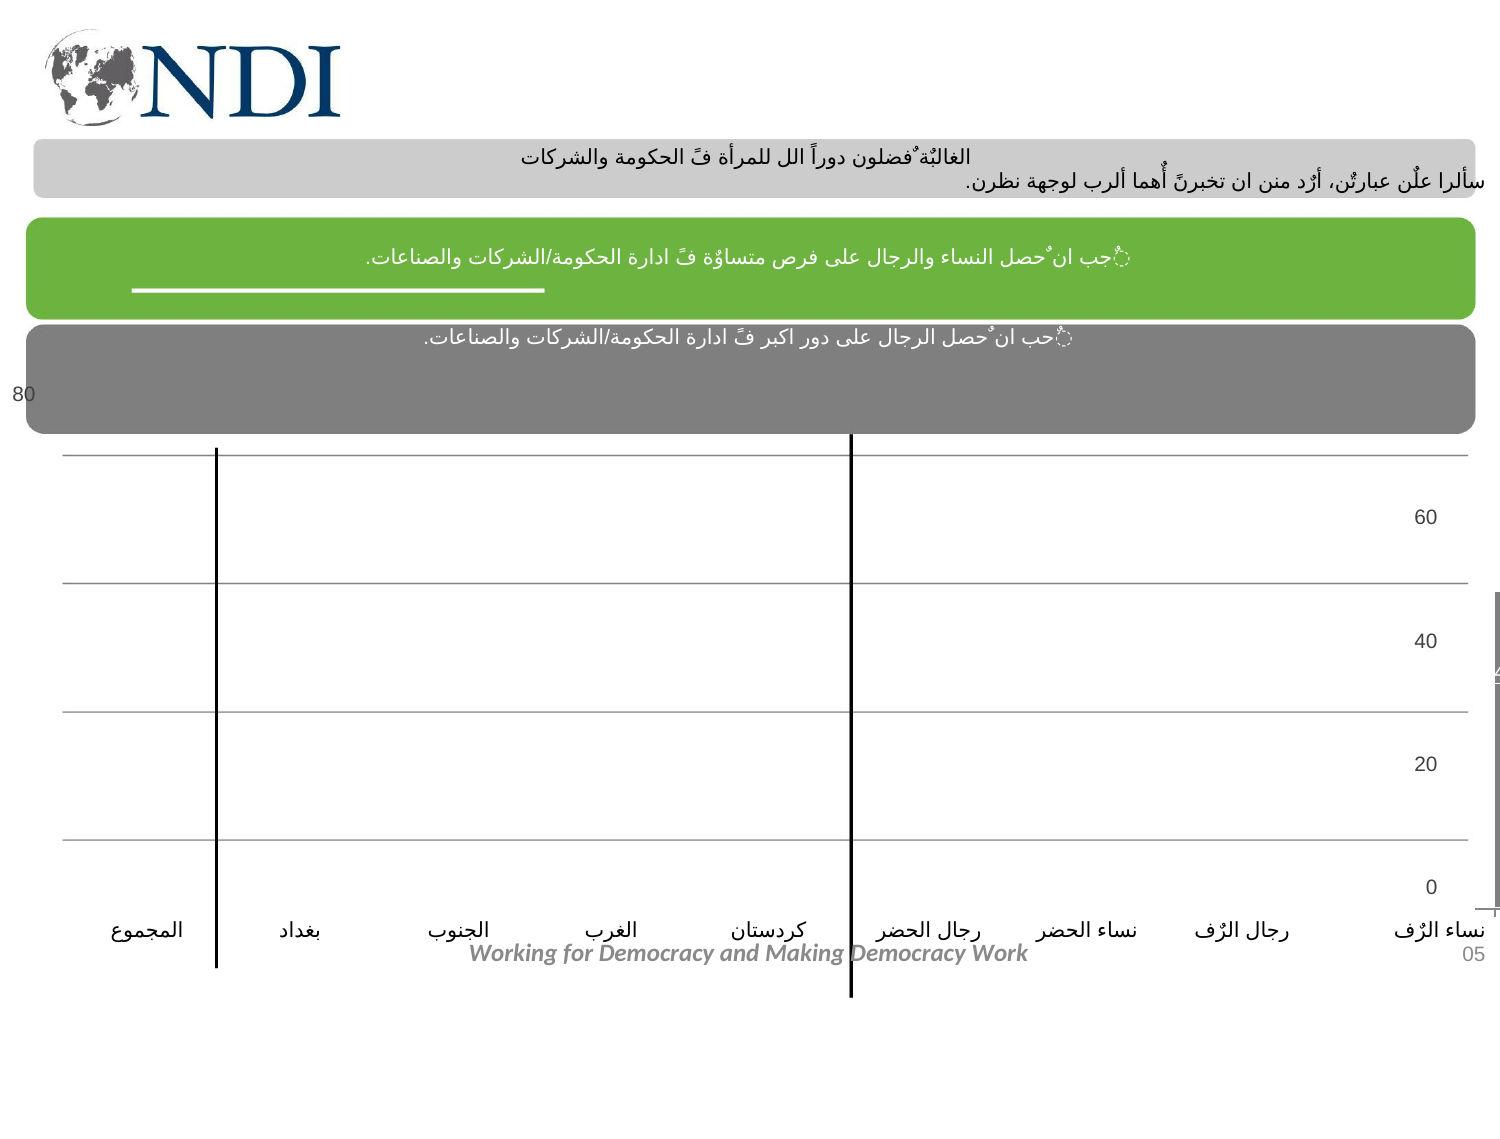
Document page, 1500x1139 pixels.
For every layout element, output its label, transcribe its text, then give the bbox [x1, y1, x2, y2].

table_cell [1478, 910, 1494, 917]
table_cell [1478, 606, 1494, 620]
table_cell [1495, 764, 1500, 907]
text 40 [12, 628, 22, 652]
table_cell [1495, 513, 1500, 558]
table_cell [1478, 571, 1494, 578]
table_cell [1478, 592, 1494, 606]
text 20 [12, 752, 22, 776]
table_cell [1495, 696, 1500, 719]
table_header [1478, 507, 1494, 513]
table_cell [1478, 632, 1494, 640]
text 80 [1478, 382, 1485, 406]
table_cell [1478, 719, 1494, 764]
table_cell [1495, 558, 1500, 571]
table_cell [1478, 684, 1494, 696]
table_cell [1495, 684, 1500, 696]
table_cell [1478, 587, 1494, 592]
table_cell [1478, 620, 1494, 632]
text 0 [14, 875, 22, 899]
table_cell [1495, 579, 1500, 587]
table_cell [1478, 696, 1494, 719]
table_cell [1478, 764, 1494, 907]
table_cell [1478, 653, 1494, 683]
table_cell [1478, 579, 1494, 587]
table_cell 49 [1495, 592, 1500, 673]
table_cell [1478, 640, 1494, 653]
text 60 [12, 505, 22, 529]
table_cell [1495, 719, 1500, 764]
table_cell [1478, 558, 1494, 571]
text 80 [12, 382, 22, 406]
table_cell [1478, 513, 1494, 558]
